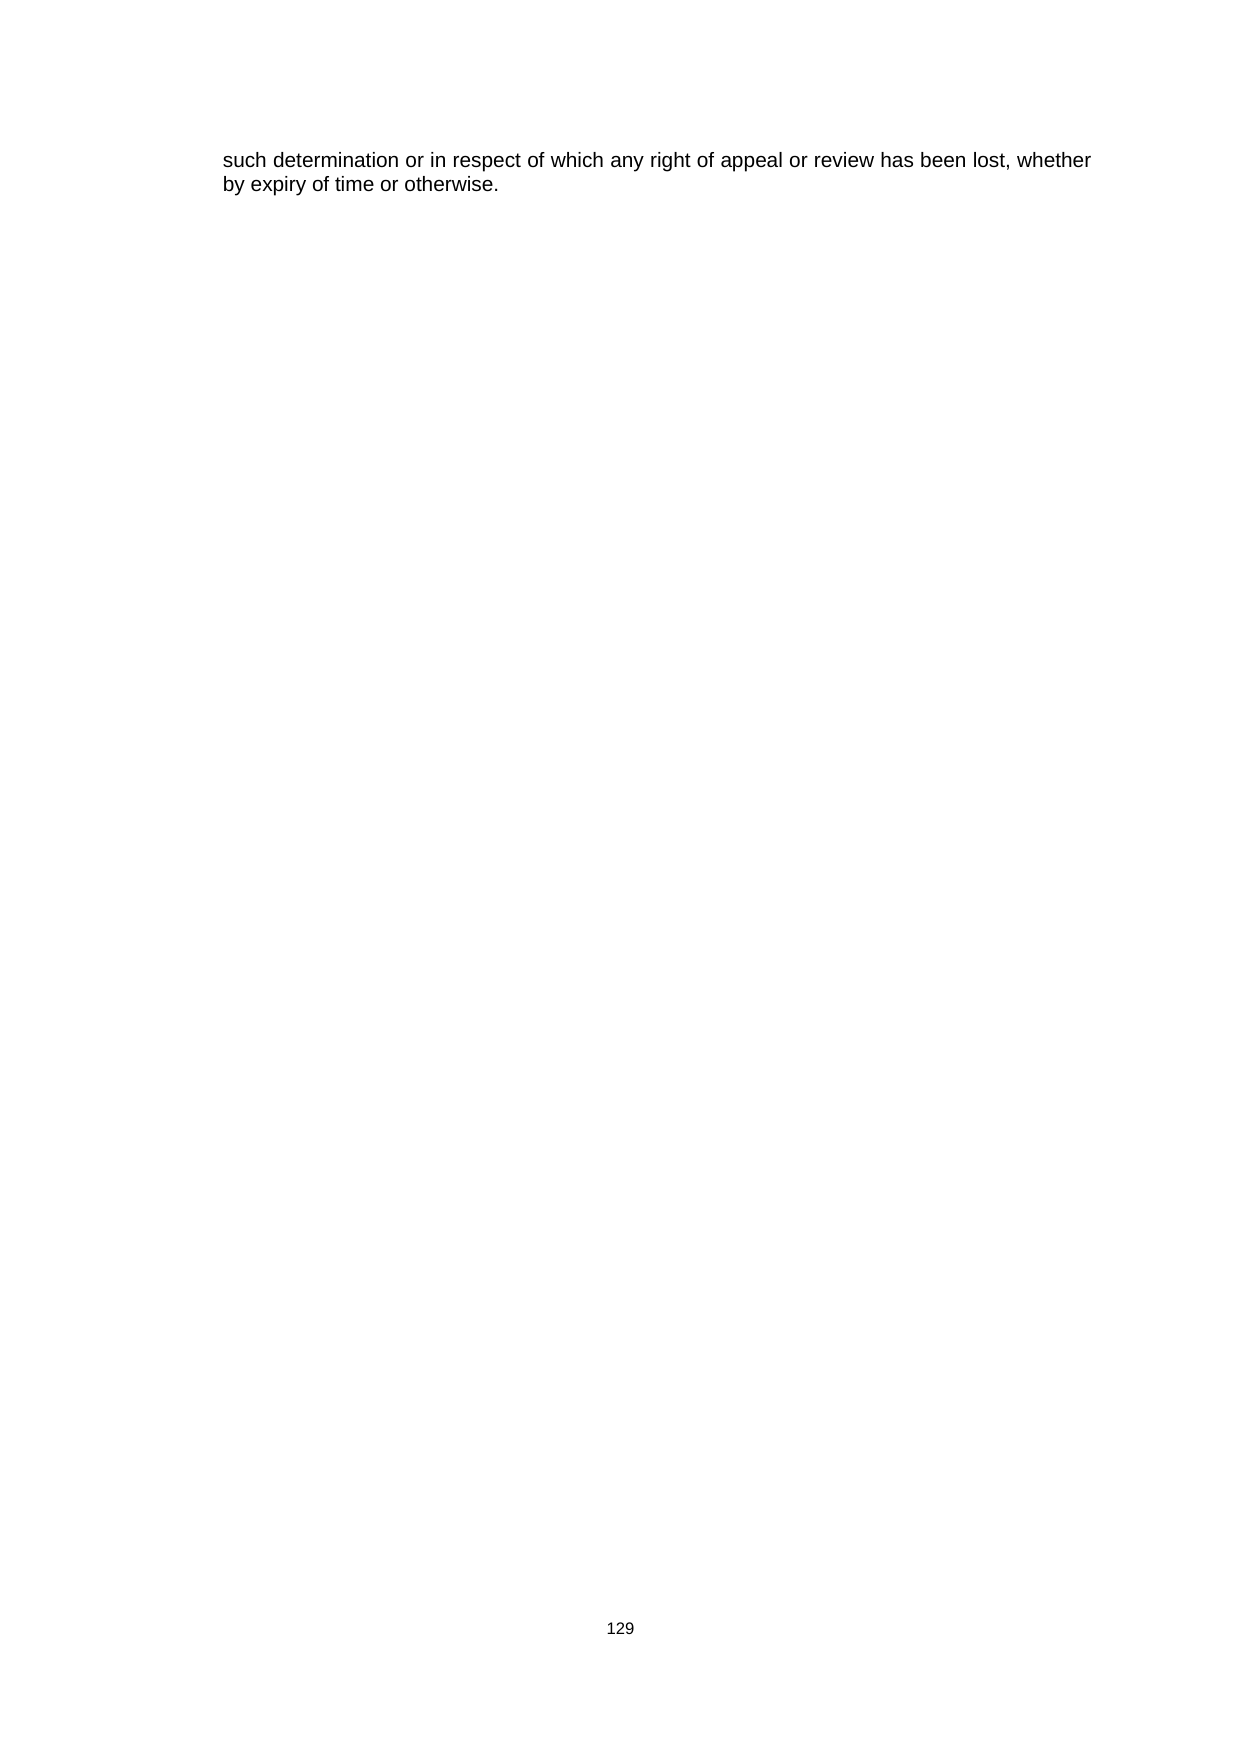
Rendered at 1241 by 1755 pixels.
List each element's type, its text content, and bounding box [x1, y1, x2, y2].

text such determination or in respect of which any right of appeal or review has been lost, whether by expiry of time or otherwise. [223, 148, 1093, 196]
